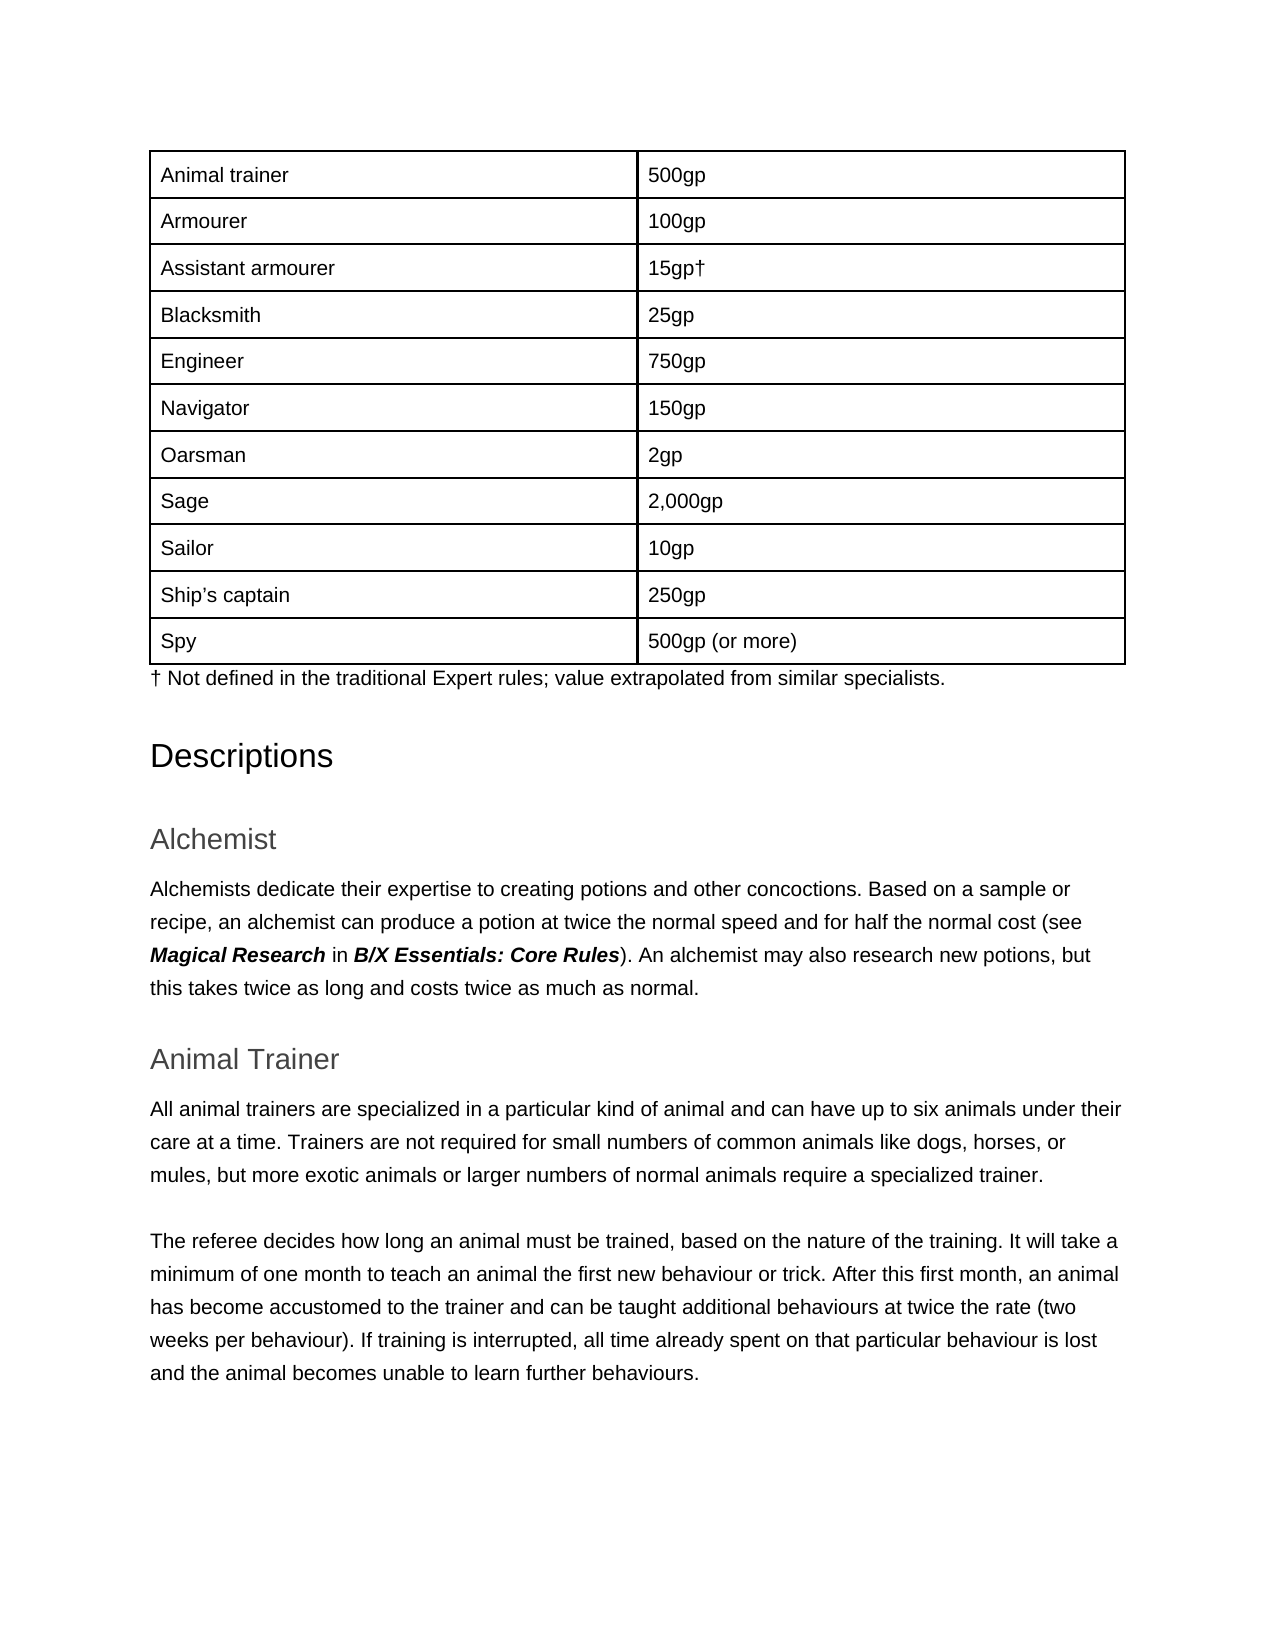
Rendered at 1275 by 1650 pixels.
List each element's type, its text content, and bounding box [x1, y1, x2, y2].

table_cell 25gp [639, 292, 1124, 337]
table_cell 2gp [639, 432, 1124, 477]
subtitle Animal Trainer [150, 1042, 1125, 1076]
table_cell 100gp [639, 199, 1124, 243]
table_cell 15gp† [639, 245, 1124, 290]
text The referee decides how long an animal must be trained, based on the nature of the training. It will take a minimum of one month to teach an animal the first new behaviour or trick. After this first month, an animal has become accustomed to the trainer and can be taught additional behaviours at twice the rate (two weeks per behaviour). If training is interrupted, all time already spent on that particular behaviour is lost and the animal becomes unable to learn further behaviours. [150, 1229, 1125, 1385]
table_cell Sailor [151, 525, 636, 570]
table_cell Ship’s captain [151, 572, 636, 617]
table_cell 150gp [639, 385, 1124, 430]
table_cell Engineer [151, 339, 636, 383]
text All animal trainers are specialized in a particular kind of animal and can have up to six animals under their care at a time. Trainers are not required for small numbers of common animals like dogs, horses, or mules, but more exotic animals or larger numbers of normal animals require a specialized trainer. [150, 1097, 1125, 1187]
table_cell 250gp [639, 572, 1124, 617]
table_cell 2,000gp [639, 479, 1124, 523]
table_cell Navigator [151, 385, 636, 430]
text † Not defined in the traditional Expert rules; value extrapolated from similar specialists. [150, 665, 1125, 689]
subtitle Descriptions [150, 736, 1125, 774]
subtitle Alchemist [150, 822, 1125, 856]
table_cell Armourer [151, 199, 636, 243]
table_cell Spy [151, 619, 636, 663]
table_cell 500gp [639, 152, 1124, 197]
text Alchemists dedicate their expertise to creating potions and other concoctions. Based on a sample or recipe, an alchemist can produce a potion at twice the normal speed and for half the normal cost (see Magical Research in B/X Essentials: Core Rules). An alchemist may also research new potions, but this takes twice as long and costs twice as much as normal. [150, 877, 1125, 1000]
table_cell Animal trainer [151, 152, 636, 197]
table_cell 750gp [639, 339, 1124, 383]
table_cell Assistant armourer [151, 245, 636, 290]
table_cell Blacksmith [151, 292, 636, 337]
table_cell 500gp (or more) [639, 619, 1124, 663]
table_cell Sage [151, 479, 636, 523]
table_cell Oarsman [151, 432, 636, 477]
table_cell 10gp [639, 525, 1124, 570]
